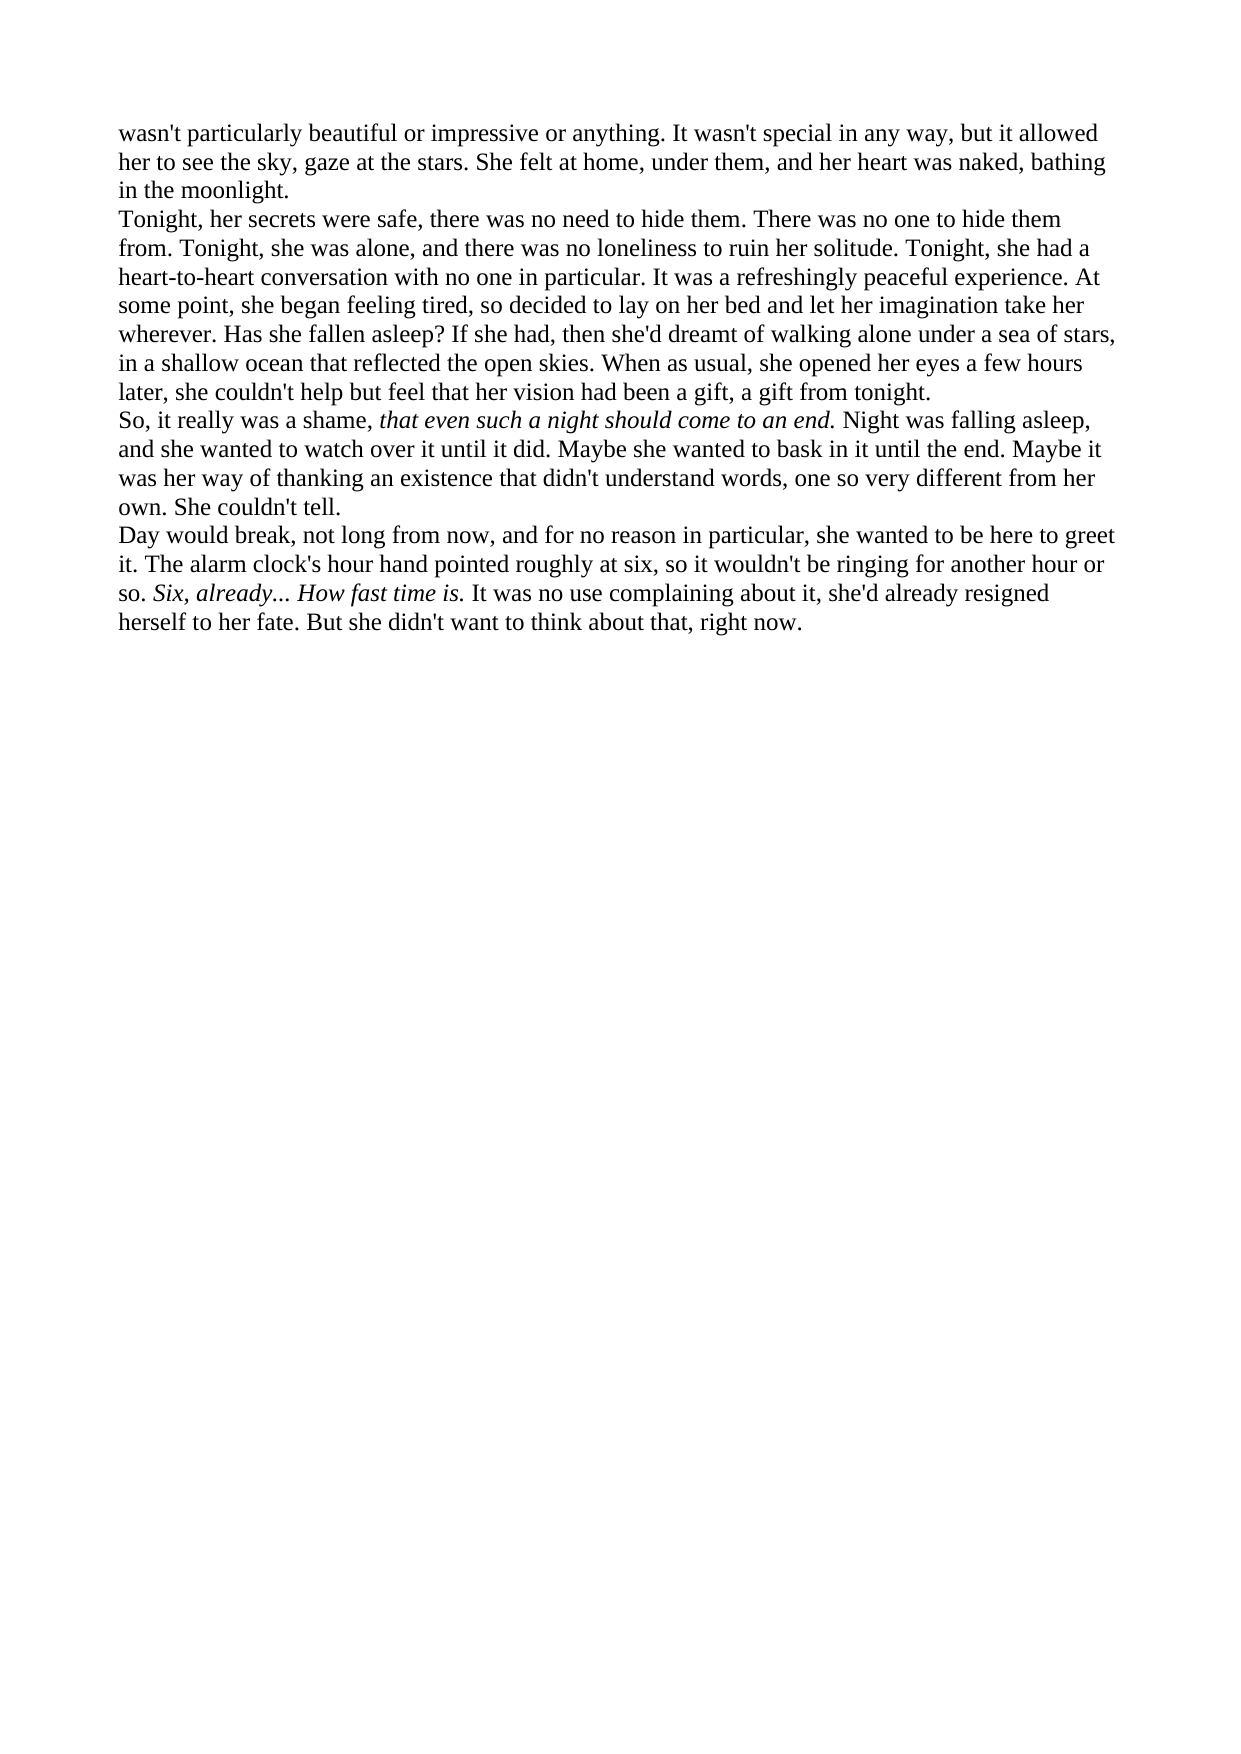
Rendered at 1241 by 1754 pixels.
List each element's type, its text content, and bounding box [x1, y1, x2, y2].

text So, it really was a shame, that even such a night should come to an end. Night was falling asleep, and she wanted to watch over it until it did. Maybe she wanted to bask in it until the end. Maybe it was her way of thanking an existence that didn't understand words, one so very different from her own. She couldn't tell. [118, 406, 1122, 521]
text wasn't particularly beautiful or impressive or anything. It wasn't special in any way, but it allowed her to see the sky, gaze at the stars. She felt at home, under them, and her heart was naked, bathing in the moonlight. [118, 118, 1122, 204]
text Tonight, her secrets were safe, there was no need to hide them. There was no one to hide them from. Tonight, she was alone, and there was no loneliness to ruin her solitude. Tonight, she had a heart-to-heart conversation with no one in particular. It was a refreshingly peaceful experience. At some point, she began feeling tired, so decided to lay on her bed and let her imagination take her wherever. Has she fallen asleep? If she had, then she'd dreamt of walking alone under a sea of stars, in a shallow ocean that reflected the open skies. When as usual, she opened her eyes a few hours later, she couldn't help but feel that her vision had been a gift, a gift from tonight. [118, 204, 1122, 406]
text Day would break, not long from now, and for no reason in particular, she wanted to be here to greet it. The alarm clock's hour hand pointed roughly at six, so it wouldn't be ringing for another hour or so. Six, already... How fast time is. It was no use complaining about it, she'd already resigned herself to her fate. But she didn't want to think about that, right now. [118, 521, 1122, 636]
